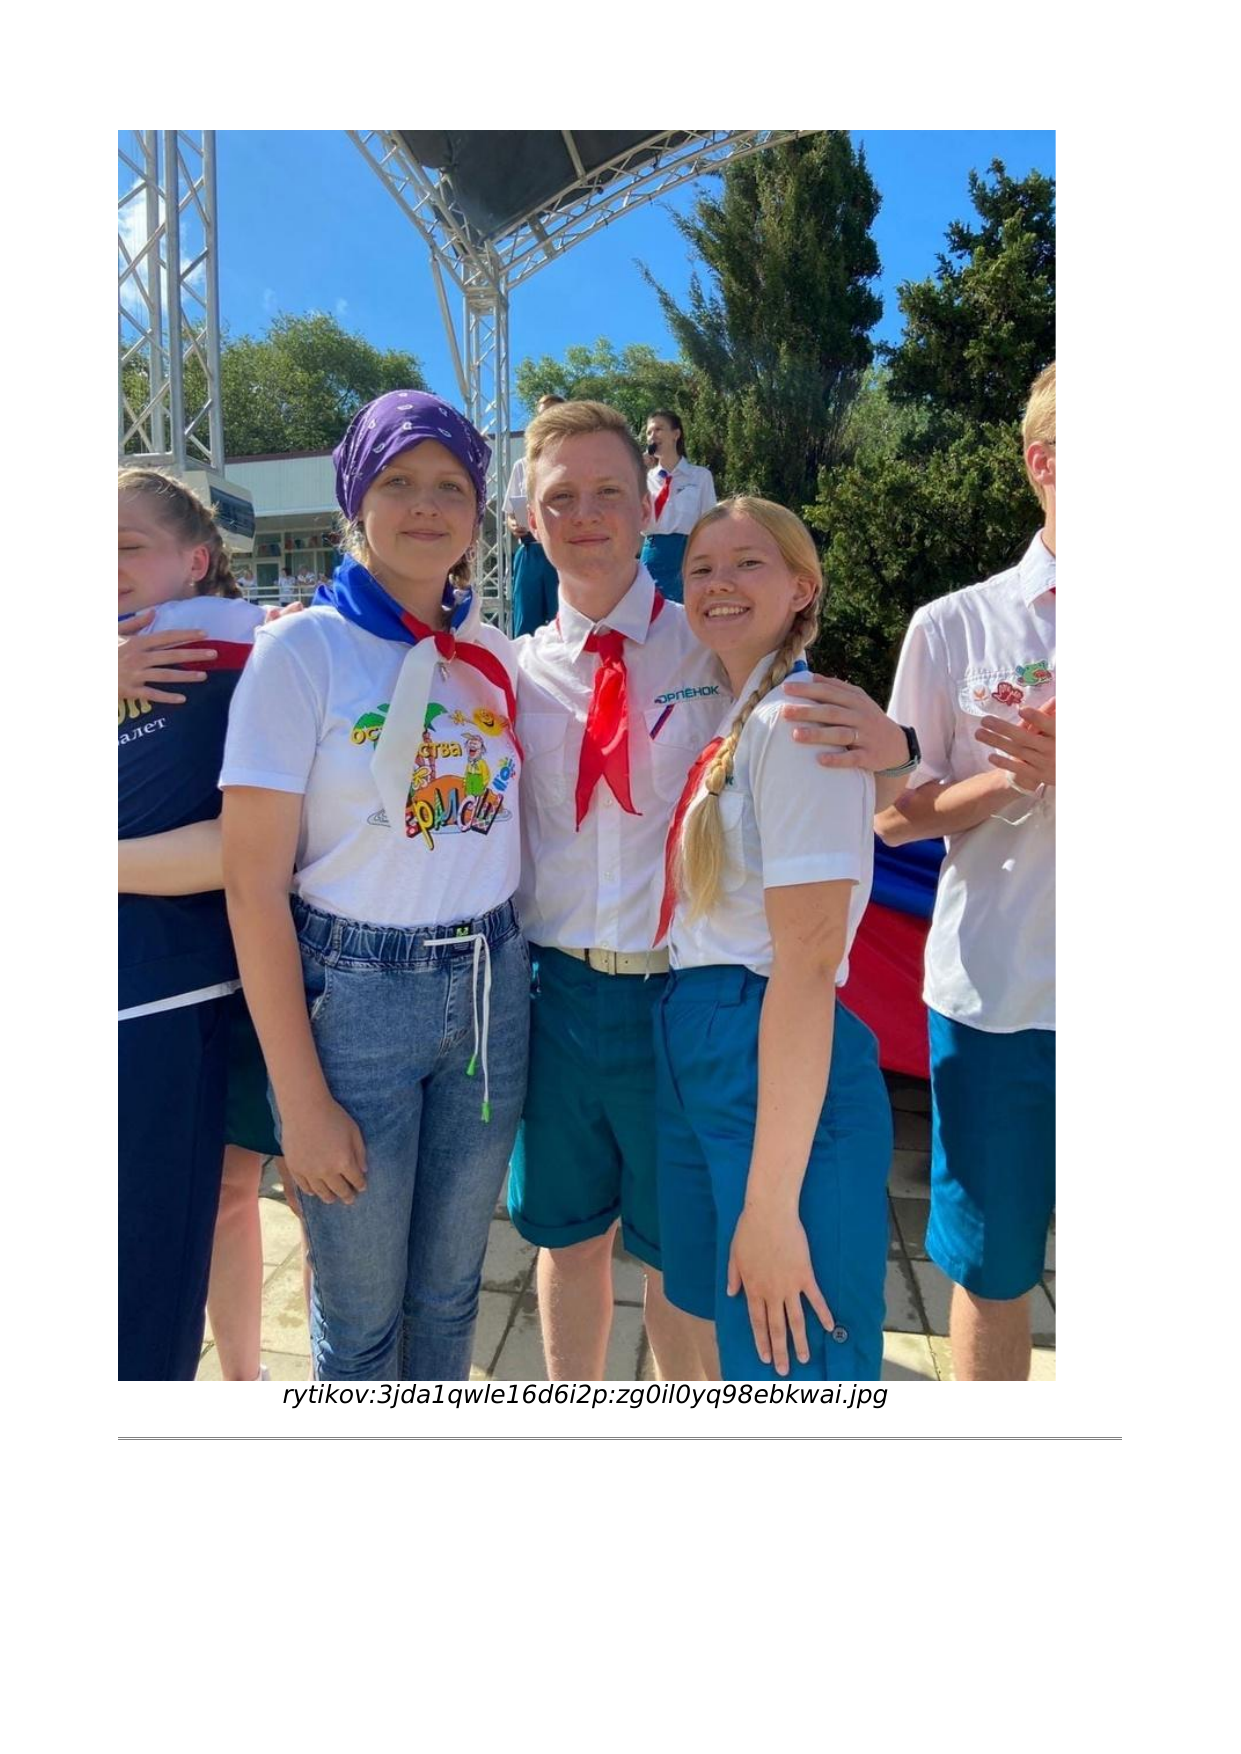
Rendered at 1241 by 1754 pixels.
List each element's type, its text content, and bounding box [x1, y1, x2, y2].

text rytikov:3jda1qwle16d6i2p:zg0il0yq98ebkwai.jpg [118, 1381, 1056, 1410]
picture [958, 1202, 969, 1209]
picture [118, 130, 1056, 1381]
picture [1052, 1131, 1056, 1149]
picture [854, 1307, 864, 1316]
